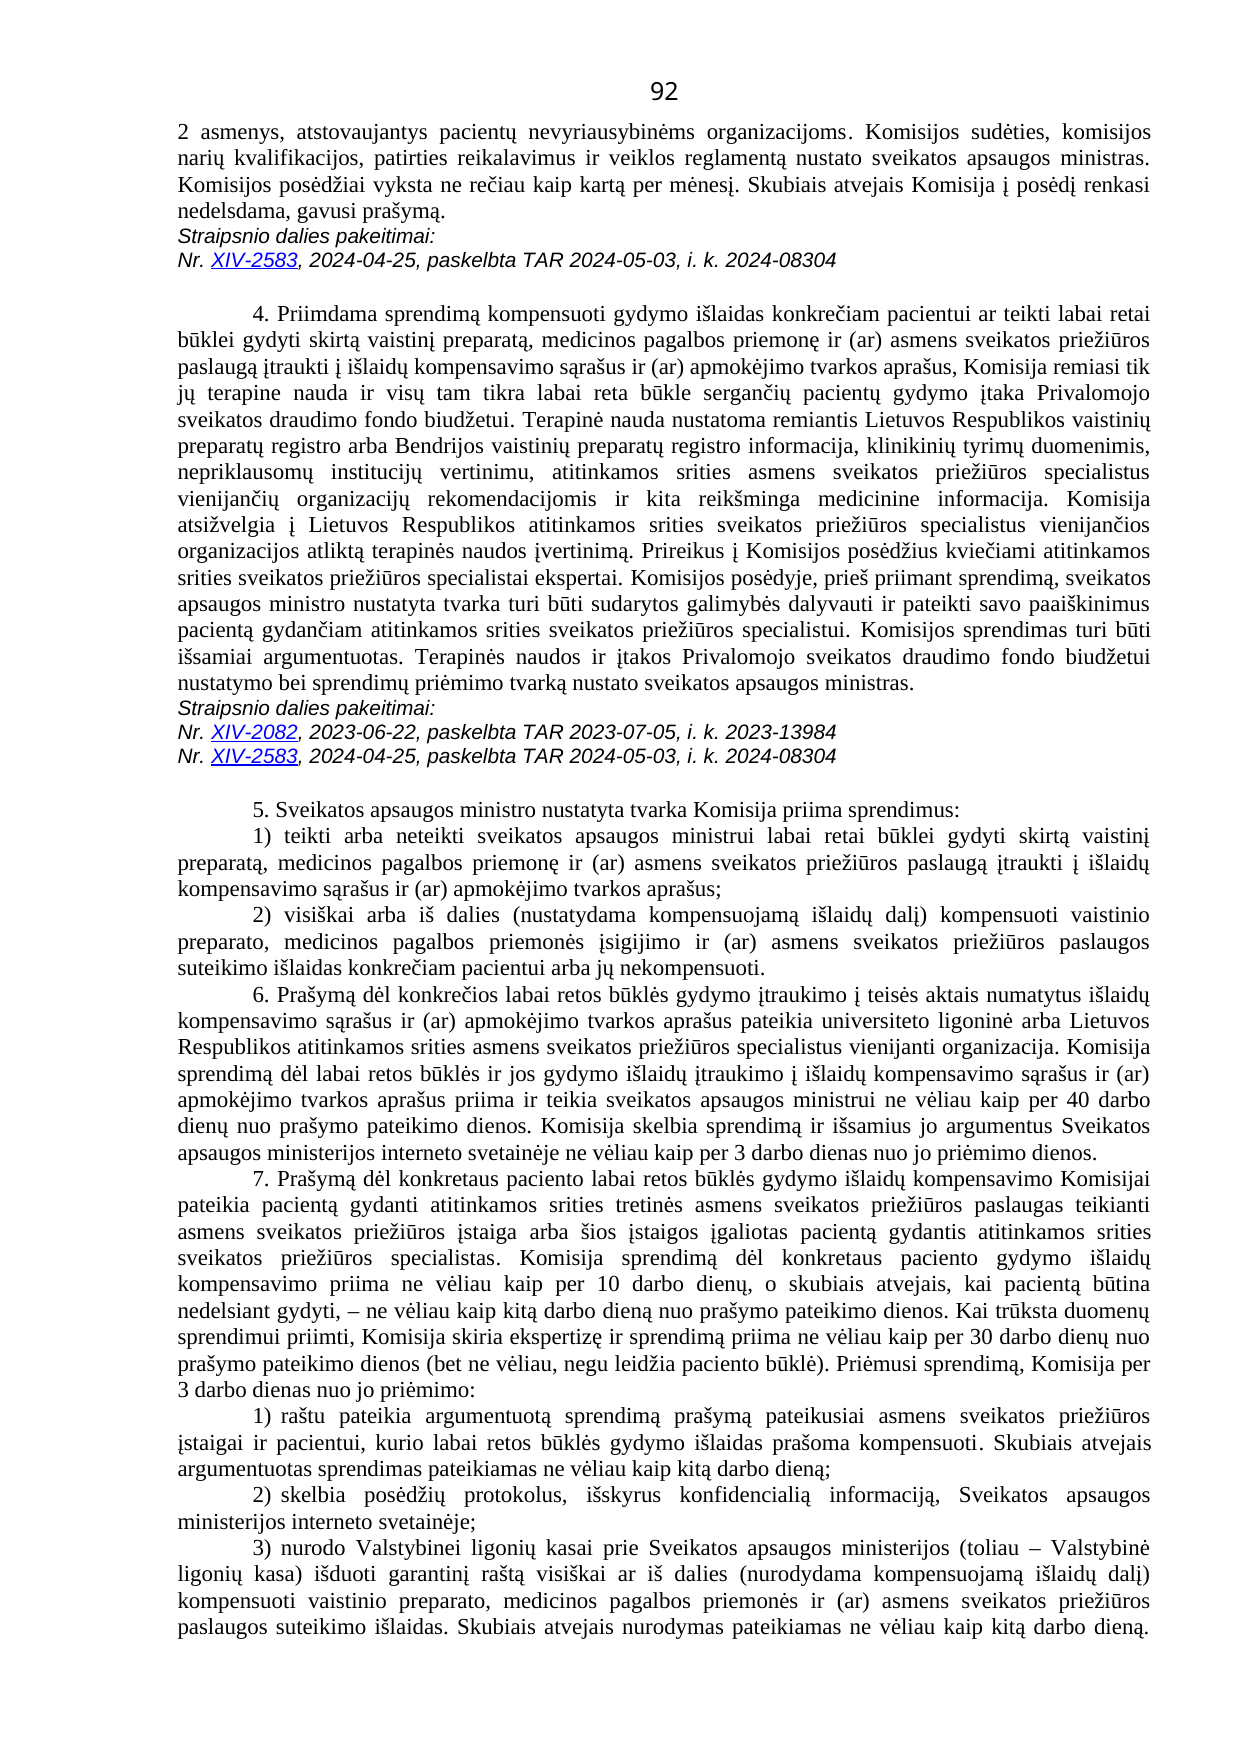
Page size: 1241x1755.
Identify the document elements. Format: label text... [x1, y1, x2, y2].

text Straipsnio dalies pakeitimai: [177, 696, 1152, 719]
text Nr. XIV-2082, 2023-06-22, paskelbta TAR 2023-07-05, i. k. 2023-13984 [177, 719, 1152, 743]
text 2 asmenys, atstovaujantys pacientų nevyriausybinėms organizacijoms. Komisijos sudėties, komisijos narių kvalifikacijos, patirties reikalavimus ir veiklos reglamentą nustato sveikatos apsaugos ministras. Komisijos posėdžiai vyksta ne rečiau kaip kartą per mėnesį. Skubiais atvejais Komisija į posėdį renkasi nedelsdama, gavusi prašymą. [177, 118, 1152, 223]
text 3) nurodo Valstybinei ligonių kasai prie Sveikatos apsaugos ministerijos (toliau – Valstybinė ligonių kasa) išduoti garantinį raštą visiškai ar iš dalies (nurodydama kompensuojamą išlaidų dalį) kompensuoti vaistinio preparato, medicinos pagalbos priemonės ir (ar) asmens sveikatos priežiūros paslaugos suteikimo išlaidas. Skubiais atvejais nurodymas pateikiamas ne vėliau kaip kitą darbo dieną. [177, 1534, 1152, 1639]
text 7. Prašymą dėl konkretaus paciento labai retos būklės gydymo išlaidų kompensavimo Komisijai pateikia pacientą gydanti atitinkamos srities tretinės asmens sveikatos priežiūros paslaugas teikianti asmens sveikatos priežiūros įstaiga arba šios įstaigos įgaliotas pacientą gydantis atitinkamos srities sveikatos priežiūros specialistas. Komisija sprendimą dėl konkretaus paciento gydymo išlaidų kompensavimo priima ne vėliau kaip per 10 darbo dienų, o skubiais atvejais, kai pacientą būtina nedelsiant gydyti, – ne vėliau kaip kitą darbo dieną nuo prašymo pateikimo dienos. Kai trūksta duomenų sprendimui priimti, Komisija skiria ekspertizę ir sprendimą priima ne vėliau kaip per 30 darbo dienų nuo prašymo pateikimo dienos (bet ne vėliau, negu leidžia paciento būklė). Priėmusi sprendimą, Komisija per 3 darbo dienas nuo jo priėmimo: [177, 1165, 1152, 1402]
text 5. Sveikatos apsaugos ministro nustatyta tvarka Komisija priima sprendimus: [177, 796, 1152, 822]
text Straipsnio dalies pakeitimai: [177, 223, 1152, 247]
text 2) visiškai arba iš dalies (nustatydama kompensuojamą išlaidų dalį) kompensuoti vaistinio preparato, medicinos pagalbos priemonės įsigijimo ir (ar) asmens sveikatos priežiūros paslaugos suteikimo išlaidas konkrečiam pacientui arba jų nekompensuoti. [177, 902, 1152, 981]
text 2) skelbia posėdžių protokolus, išskyrus konfidencialią informaciją, Sveikatos apsaugos ministerijos interneto svetainėje; [177, 1481, 1152, 1534]
text Nr. XIV-2583, 2024-04-25, paskelbta TAR 2024-05-03, i. k. 2024-08304 [177, 743, 1152, 767]
text 1) teikti arba neteikti sveikatos apsaugos ministrui labai retai būklei gydyti skirtą vaistinį preparatą, medicinos pagalbos priemonę ir (ar) asmens sveikatos priežiūros paslaugą įtraukti į išlaidų kompensavimo sąrašus ir (ar) apmokėjimo tvarkos aprašus; [177, 822, 1152, 902]
text 6. Prašymą dėl konkrečios labai retos būklės gydymo įtraukimo į teisės aktais numatytus išlaidų kompensavimo sąrašus ir (ar) apmokėjimo tvarkos aprašus pateikia universiteto ligoninė arba Lietuvos Respublikos atitinkamos srities asmens sveikatos priežiūros specialistus vienijanti organizacija. Komisija sprendimą dėl labai retos būklės ir jos gydymo išlaidų įtraukimo į išlaidų kompensavimo sąrašus ir (ar) apmokėjimo tvarkos aprašus priima ir teikia sveikatos apsaugos ministrui ne vėliau kaip per 40 darbo dienų nuo prašymo pateikimo dienos. Komisija skelbia sprendimą ir išsamius jo argumentus Sveikatos apsaugos ministerijos interneto svetainėje ne vėliau kaip per 3 darbo dienas nuo jo priėmimo dienos. [177, 981, 1152, 1165]
text 4. Priimdama sprendimą kompensuoti gydymo išlaidas konkrečiam pacientui ar teikti labai retai būklei gydyti skirtą vaistinį preparatą, medicinos pagalbos priemonę ir (ar) asmens sveikatos priežiūros paslaugą įtraukti į išlaidų kompensavimo sąrašus ir (ar) apmokėjimo tvarkos aprašus, Komisija remiasi tik jų terapine nauda ir visų tam tikra labai reta būkle sergančių pacientų gydymo įtaka Privalomojo sveikatos draudimo fondo biudžetui. Terapinė nauda nustatoma remiantis Lietuvos Respublikos vaistinių preparatų registro arba Bendrijos vaistinių preparatų registro informacija, klinikinių tyrimų duomenimis, nepriklausomų institucijų vertinimu, atitinkamos srities asmens sveikatos priežiūros specialistus vienijančių organizacijų rekomendacijomis ir kita reikšminga medicinine informacija. Komisija atsižvelgia į Lietuvos Respublikos atitinkamos srities sveikatos priežiūros specialistus vienijančios organizacijos atliktą terapinės naudos įvertinimą. Prireikus į Komisijos posėdžius kviečiami atitinkamos srities sveikatos priežiūros specialistai ekspertai. Komisijos posėdyje, prieš priimant sprendimą, sveikatos apsaugos ministro nustatyta tvarka turi būti sudarytos galimybės dalyvauti ir pateikti savo paaiškinimus pacientą gydančiam atitinkamos srities sveikatos priežiūros specialistui. Komisijos sprendimas turi būti išsamiai argumentuotas. Terapinės naudos ir įtakos Privalomojo sveikatos draudimo fondo biudžetui nustatymo bei sprendimų priėmimo tvarką nustato sveikatos apsaugos ministras. [177, 300, 1152, 696]
text 1) raštu pateikia argumentuotą sprendimą prašymą pateikusiai asmens sveikatos priežiūros įstaigai ir pacientui, kurio labai retos būklės gydymo išlaidas prašoma kompensuoti. Skubiais atvejais argumentuotas sprendimas pateikiamas ne vėliau kaip kitą darbo dieną; [177, 1402, 1152, 1481]
text Nr. XIV-2583, 2024-04-25, paskelbta TAR 2024-05-03, i. k. 2024-08304 [177, 247, 1152, 271]
